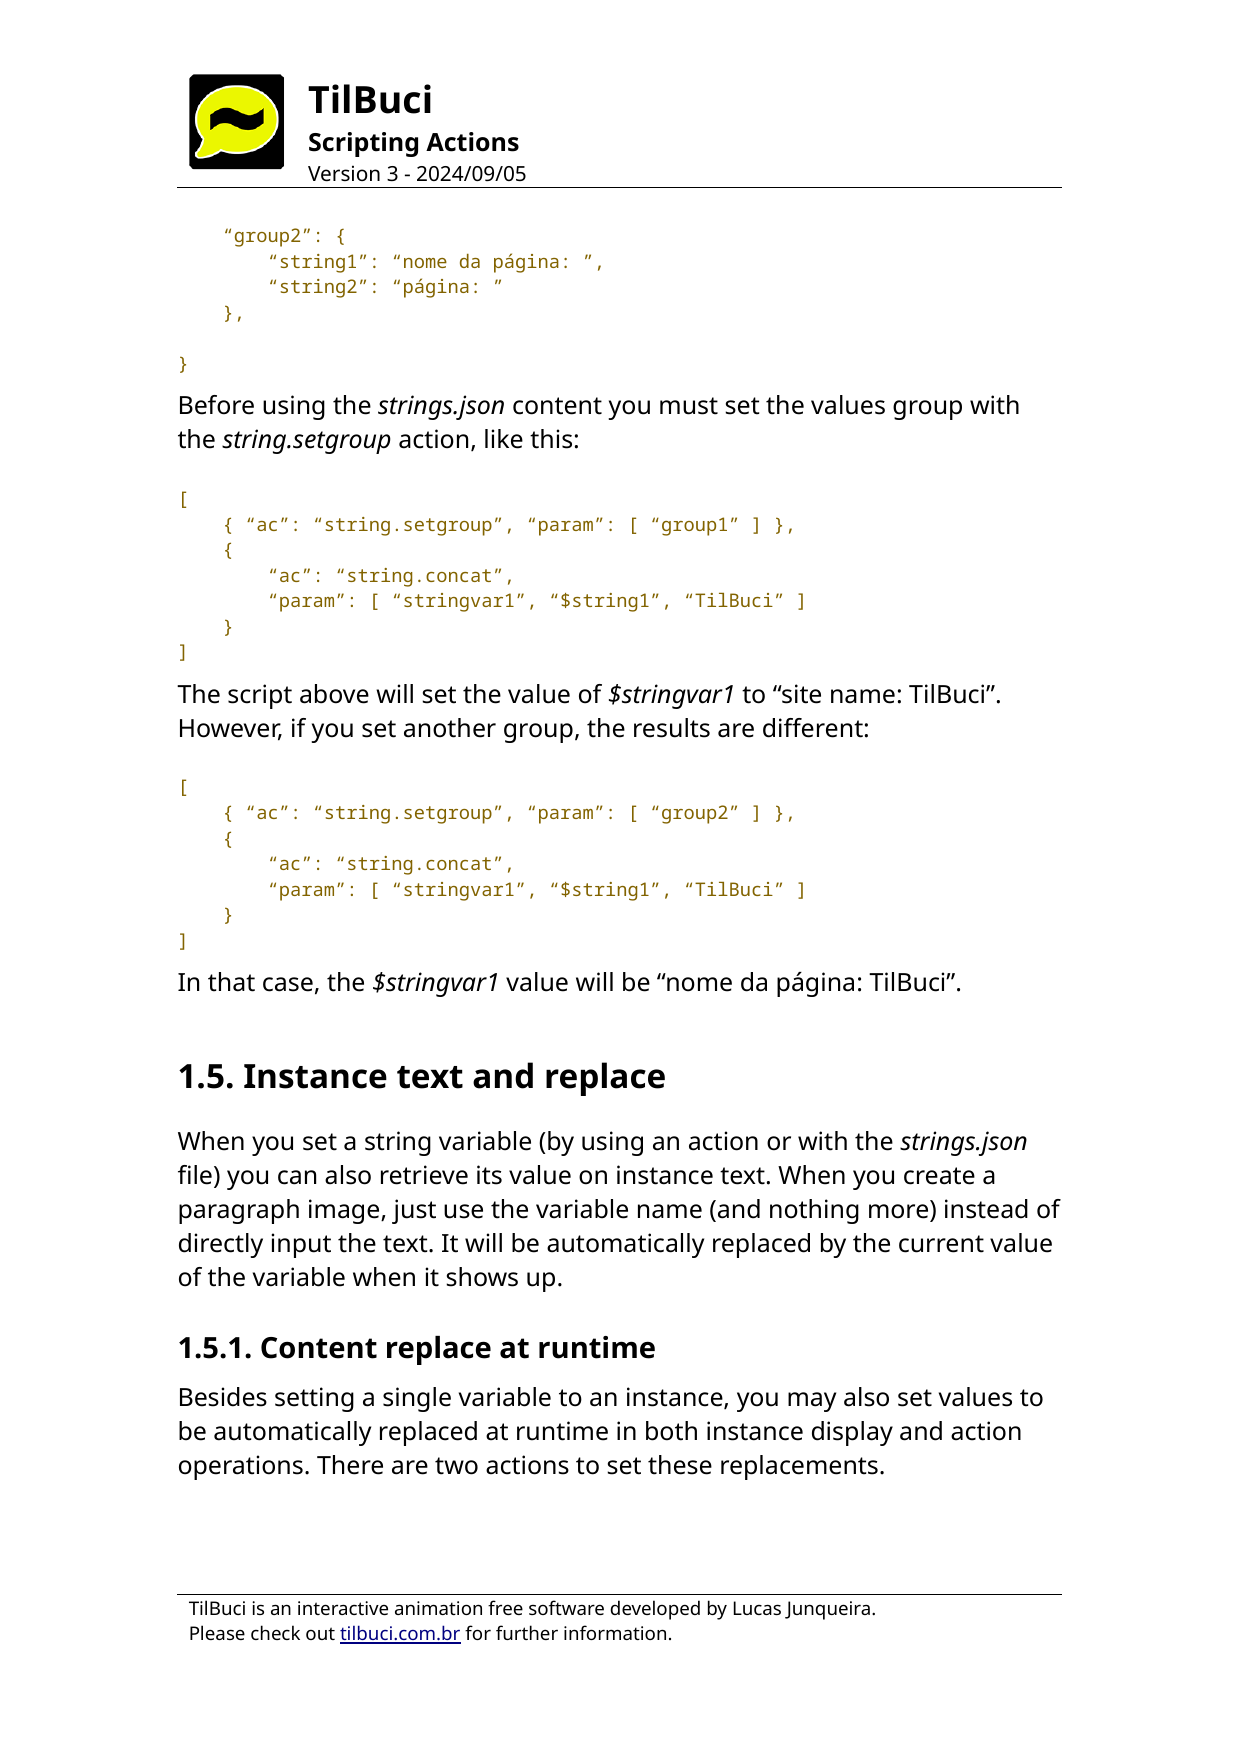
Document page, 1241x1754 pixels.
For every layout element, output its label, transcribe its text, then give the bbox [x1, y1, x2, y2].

text } [177, 350, 1063, 376]
text “string1”: “nome da página: ”, [177, 248, 1063, 273]
subtitle 1.5.1. Content replace at runtime [177, 1327, 1063, 1367]
text { “ac”: “string.setgroup”, “param”: [ “group1” ] }, [177, 511, 1063, 536]
text “ac”: “string.concat”, [177, 562, 1063, 587]
text “ac”: “string.concat”, [177, 850, 1063, 876]
text Besides setting a single variable to an instance, you may also set values to be automatically replaced at runtime in both instance display and action operations. There are two actions to set these replacements. [177, 1379, 1063, 1482]
text { [177, 825, 1063, 850]
text The script above will set the value of $stringvar1 to “site name: TilBuci”. However, if you set another group, the results are different: [177, 676, 1063, 744]
text [ [177, 774, 1063, 799]
text “group2”: { [177, 222, 1063, 248]
text “param”: [ “stringvar1”, “$string1”, “TilBuci” ] [177, 587, 1063, 613]
text } [177, 613, 1063, 638]
text }, [177, 299, 1063, 324]
subtitle 1.5. Instance text and replace [177, 1053, 1063, 1098]
text { [177, 536, 1063, 562]
text When you set a string variable (by using an action or with the strings.json file) you can also retrieve its value on instance text. When you create a paragraph image, just use the variable name (and nothing more) instead of directly input the text. It will be automatically replaced by the current value of the variable when it shows up. [177, 1123, 1063, 1294]
text In that case, the $stringvar1 value will be “nome da página: TilBuci”. [177, 965, 1063, 999]
text } [177, 901, 1063, 927]
text [ [177, 485, 1063, 511]
text { “ac”: “string.setgroup”, “param”: [ “group2” ] }, [177, 799, 1063, 825]
text “string2”: “página: ” [177, 273, 1063, 299]
text ] [177, 927, 1063, 952]
text Before using the strings.json content you must set the values group with the string.setgroup action, like this: [177, 388, 1063, 456]
text “param”: [ “stringvar1”, “$string1”, “TilBuci” ] [177, 876, 1063, 901]
text ] [177, 638, 1063, 664]
